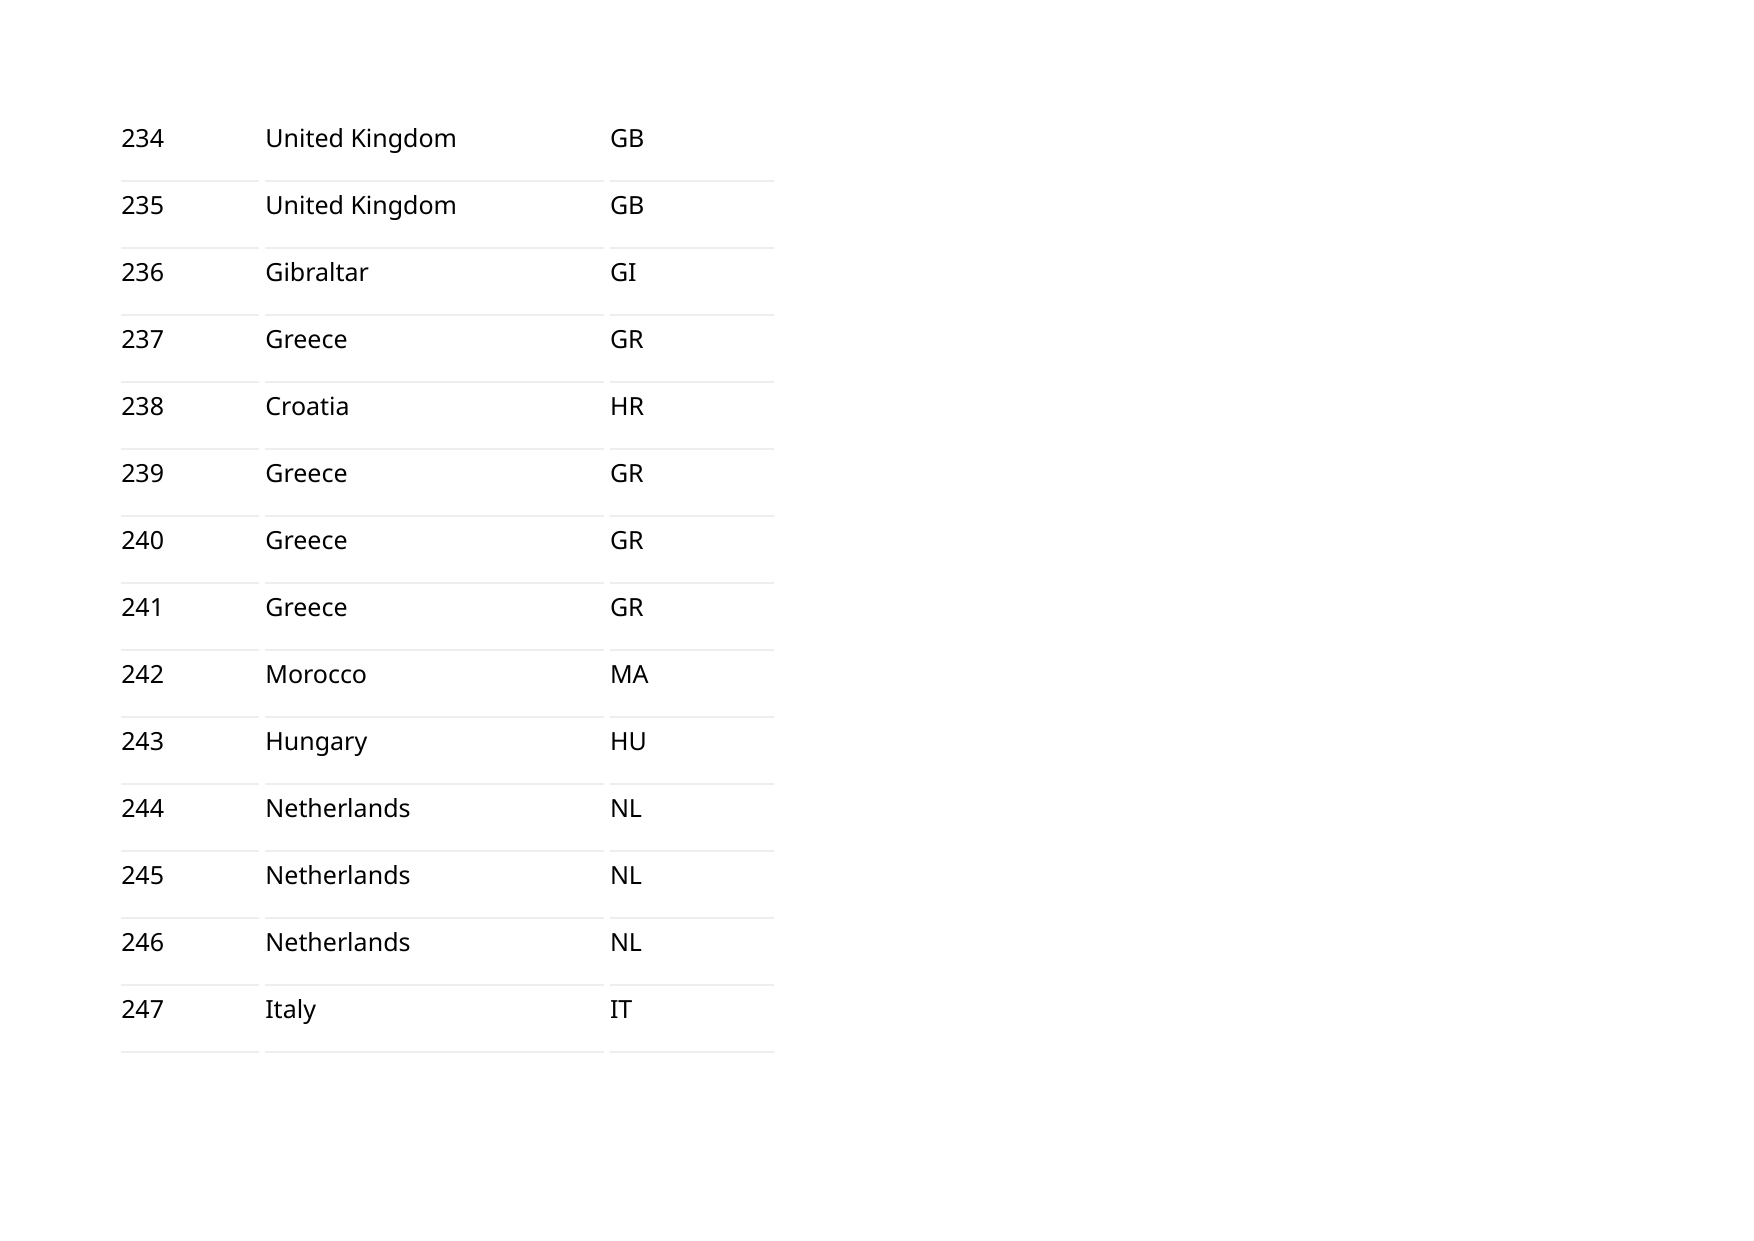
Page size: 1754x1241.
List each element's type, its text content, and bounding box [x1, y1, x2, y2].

table_cell Morocco [262, 654, 607, 721]
table_cell GB [607, 185, 777, 252]
table_cell Netherlands [262, 922, 607, 989]
table_cell GI [607, 252, 777, 319]
table_cell HU [607, 721, 777, 788]
table_cell GR [607, 453, 777, 520]
table_cell 247 [118, 989, 262, 1056]
table_cell NL [607, 788, 777, 855]
table_cell GB [607, 118, 777, 185]
table_cell 244 [118, 788, 262, 855]
table_cell Greece [262, 319, 607, 386]
table_cell Hungary [262, 721, 607, 788]
table_cell United Kingdom [262, 185, 607, 252]
table_cell IT [607, 989, 777, 1056]
table_cell 237 [118, 319, 262, 386]
table_cell GR [607, 319, 777, 386]
table_cell NL [607, 855, 777, 922]
table_cell Greece [262, 453, 607, 520]
table_cell NL [607, 922, 777, 989]
table_cell 240 [118, 520, 262, 587]
table_cell HR [607, 386, 777, 453]
table_cell Netherlands [262, 788, 607, 855]
table_cell 239 [118, 453, 262, 520]
table_cell Greece [262, 520, 607, 587]
table_cell 245 [118, 855, 262, 922]
table_cell Netherlands [262, 855, 607, 922]
table_cell GR [607, 520, 777, 587]
table_cell Italy [262, 989, 607, 1056]
table_cell MA [607, 654, 777, 721]
table_cell 234 [118, 118, 262, 185]
table_cell 238 [118, 386, 262, 453]
table_cell United Kingdom [262, 118, 607, 185]
table_cell 242 [118, 654, 262, 721]
table_cell GR [607, 587, 777, 654]
table_cell Croatia [262, 386, 607, 453]
table_cell Greece [262, 587, 607, 654]
table_cell 246 [118, 922, 262, 989]
table_cell 236 [118, 252, 262, 319]
table_cell 241 [118, 587, 262, 654]
table_cell Gibraltar [262, 252, 607, 319]
table_cell 235 [118, 185, 262, 252]
table_cell 243 [118, 721, 262, 788]
